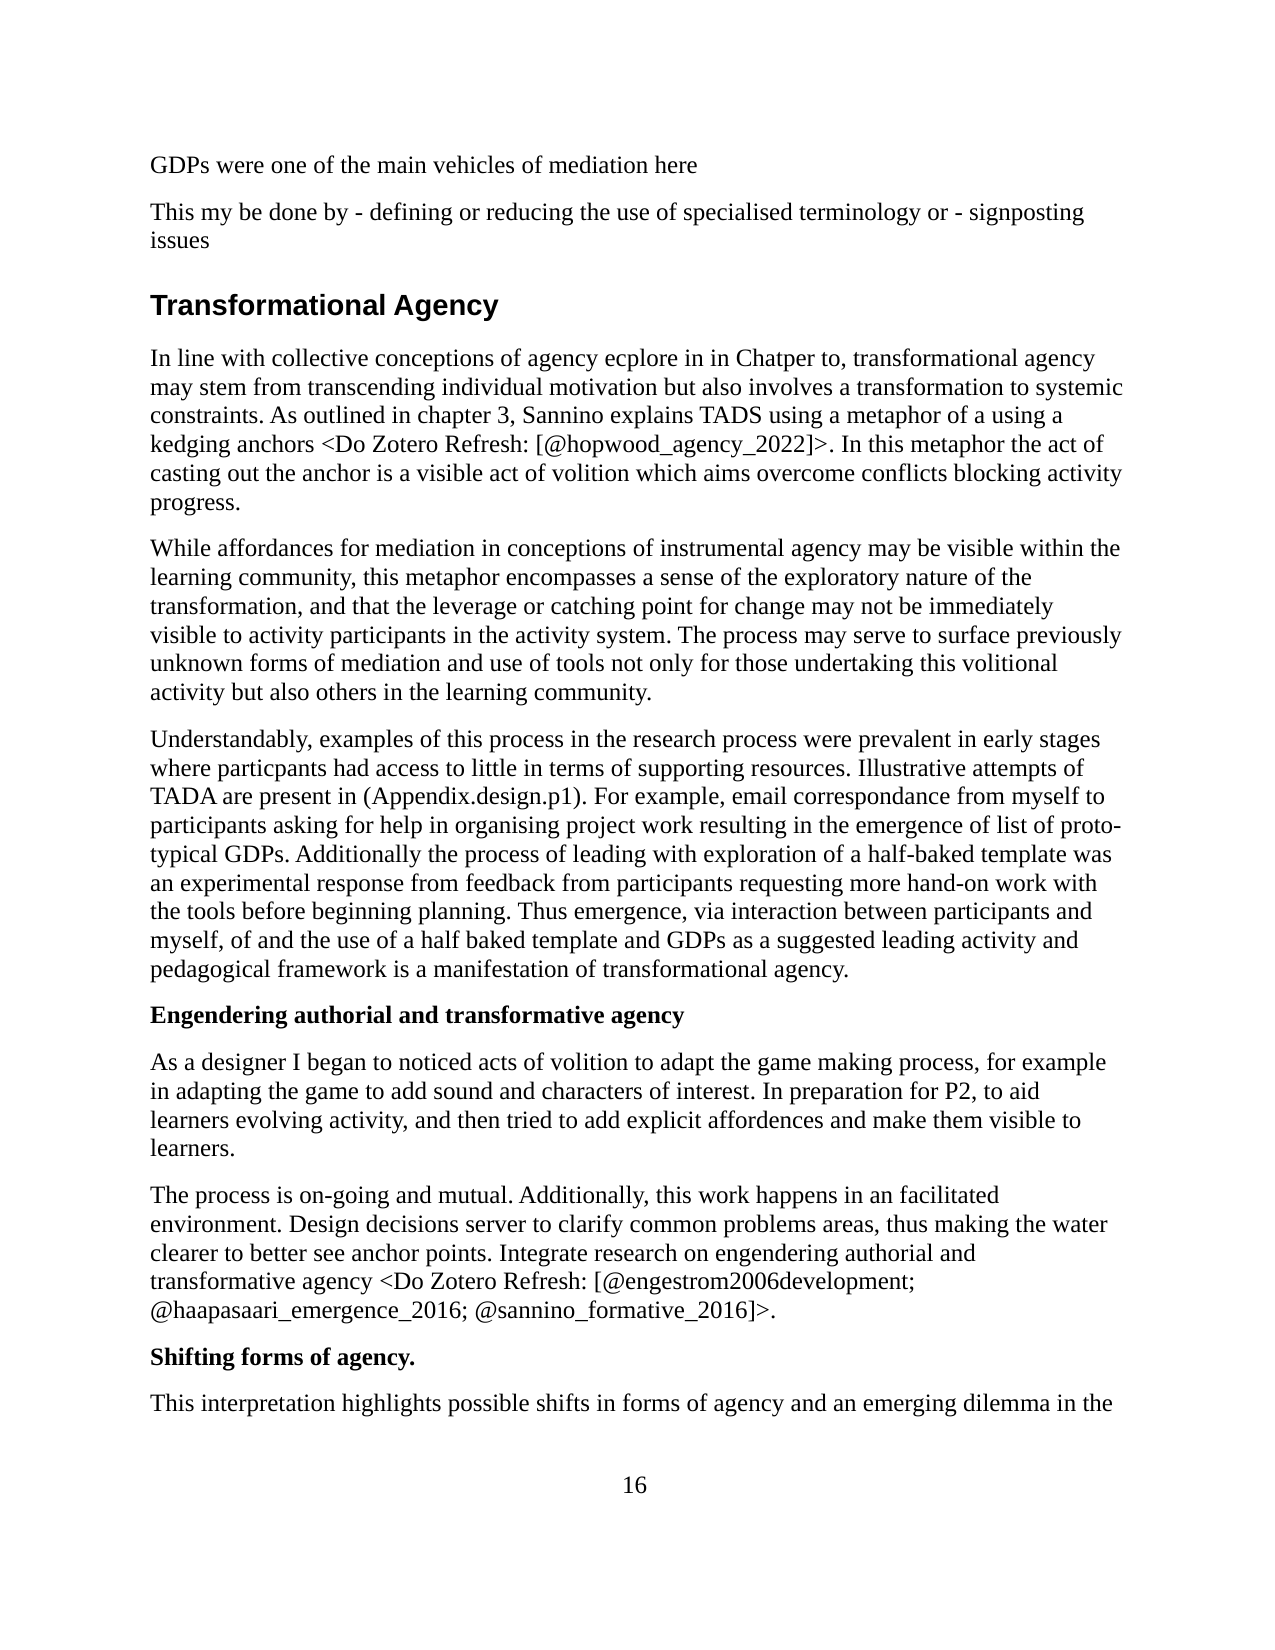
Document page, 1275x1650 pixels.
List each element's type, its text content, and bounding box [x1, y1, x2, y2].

text In line with collective conceptions of agency ecplore in in Chatper to, transformational agency may stem from transcending individual motivation but also involves a transformation to systemic constraints. As outlined in chapter 3, Sannino explains TADS using a metaphor of a using a kedging anchors <Do Zotero Refresh: [@hopwood_agency_2022]>. In this metaphor the act of casting out the anchor is a visible act of volition which aims overcome conflicts blocking activity progress. [150, 343, 1125, 516]
text As a designer I began to noticed acts of volition to adapt the game making process, for example in adapting the game to add sound and characters of interest. In preparation for P2, to aid learners evolving activity, and then tried to add explicit affordences and make them visible to learners. [150, 1047, 1125, 1162]
text The process is on-going and mutual. Additionally, this work happens in an facilitated environment. Design decisions server to clarify common problems areas, thus making the water clearer to better see anchor points. Integrate research on engendering authorial and transformative agency <Do Zotero Refresh: [@engestrom2006development; @haapasaari_emergence_2016; @sannino_formative_2016]>. [150, 1180, 1125, 1324]
text While affordances for mediation in conceptions of instrumental agency may be visible within the learning community, this metaphor encompasses a sense of the exploratory nature of the transformation, and that the leverage or catching point for change may not be immediately visible to activity participants in the activity system. The process may serve to surface previously unknown forms of mediation and use of tools not only for those undertaking this volitional activity but also others in the learning community. [150, 533, 1125, 706]
text Understandably, examples of this process in the research process were prevalent in early stages where particpants had access to little in terms of supporting resources. Illustrative attempts of TADA are present in (Appendix.design.p1). For example, email correspondance from myself to participants asking for help in organising project work resulting in the emergence of list of proto-typical GDPs. Additionally the process of leading with exploration of a half-baked template was an experimental response from feedback from participants requesting more hand-on work with the tools before beginning planning. Thus emergence, via interaction between participants and myself, of and the use of a half baked template and GDPs as a suggested leading activity and pedagogical framework is a manifestation of transformational agency. [150, 724, 1125, 983]
text GDPs were one of the main vehicles of mediation here [150, 150, 1125, 179]
text Engendering authorial and transformative agency [150, 1001, 1125, 1029]
text This interpretation highlights possible shifts in forms of agency and an emerging dilemma in the [150, 1388, 1125, 1417]
text This my be done by - defining or reducing the use of specialised terminology or - signposting issues [150, 197, 1125, 254]
text Shifting forms of agency. [150, 1342, 1125, 1371]
subtitle Transformational Agency [150, 288, 1125, 322]
